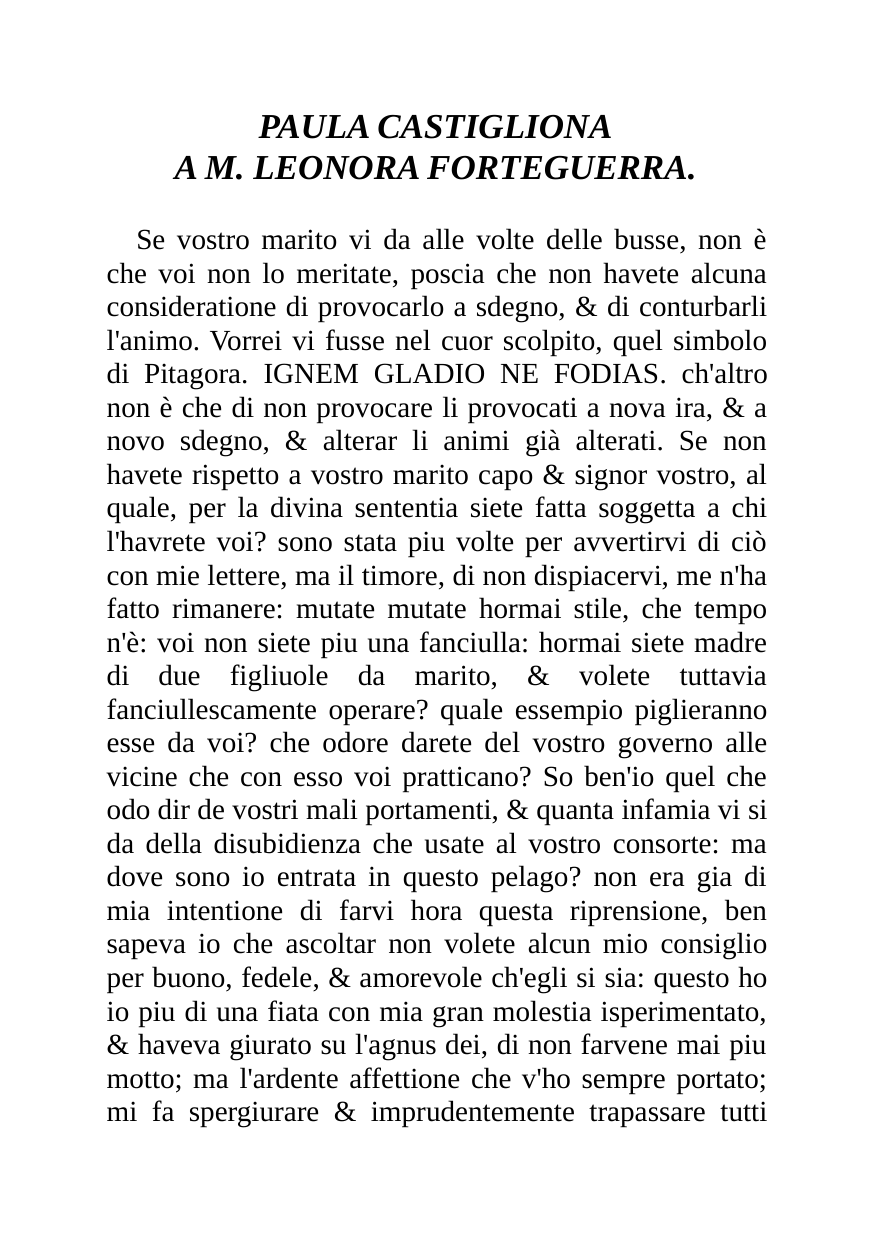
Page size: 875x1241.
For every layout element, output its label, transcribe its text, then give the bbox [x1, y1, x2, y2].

text Se vostro marito vi da alle volte delle busse, non è che voi non lo meritate, poscia che non havete alcuna consideratione di provocarlo a sdegno, & di conturbarli l'animo. Vorrei vi fusse nel cuor scolpito, quel simbolo di Pitagora. IGNEM GLADIO NE FODIAS. ch'altro non è che di non provocare li provocati a nova ira, & a novo sdegno, & alterar li animi già alterati. Se non havete rispetto a vostro marito capo & signor vostro, al quale, per la divina sententia siete fatta soggetta a chi l'havrete voi? sono stata piu volte per avvertirvi di ciò con mie lettere, ma il timore, di non dispiacervi, me n'ha fatto rimanere: mutate mutate hormai stile, che tempo n'è: voi non siete piu una fanciulla: hormai siete madre di due figliuole da marito, & volete tuttavia fanciullescamente operare? quale essempio piglieranno esse da voi? che odore darete del vostro governo alle vicine che con esso voi pratticano? So ben'io quel che odo dir de vostri mali portamenti, & quanta infamia vi si da della disubidienza che usate al vostro consorte: ma dove sono io entrata in questo pelago? non era gia di mia intentione di farvi hora questa riprensione, ben sapeva io che ascoltar non volete alcun mio consiglio per buono, fedele, & amorevole ch'egli si sia: questo ho io piu di una fiata con mia gran molestia isperimentato, & haveva giurato su l'agnus dei, di non farvene mai piu motto; ma l'ardente affettione che v'ho sempre portato; mi fa spergiurare & imprudentemente trapassare tutti [106, 222, 768, 1128]
subtitle PAULA CASTIGLIONA A M. LEONORA FORTEGUERRA. [106, 106, 768, 187]
